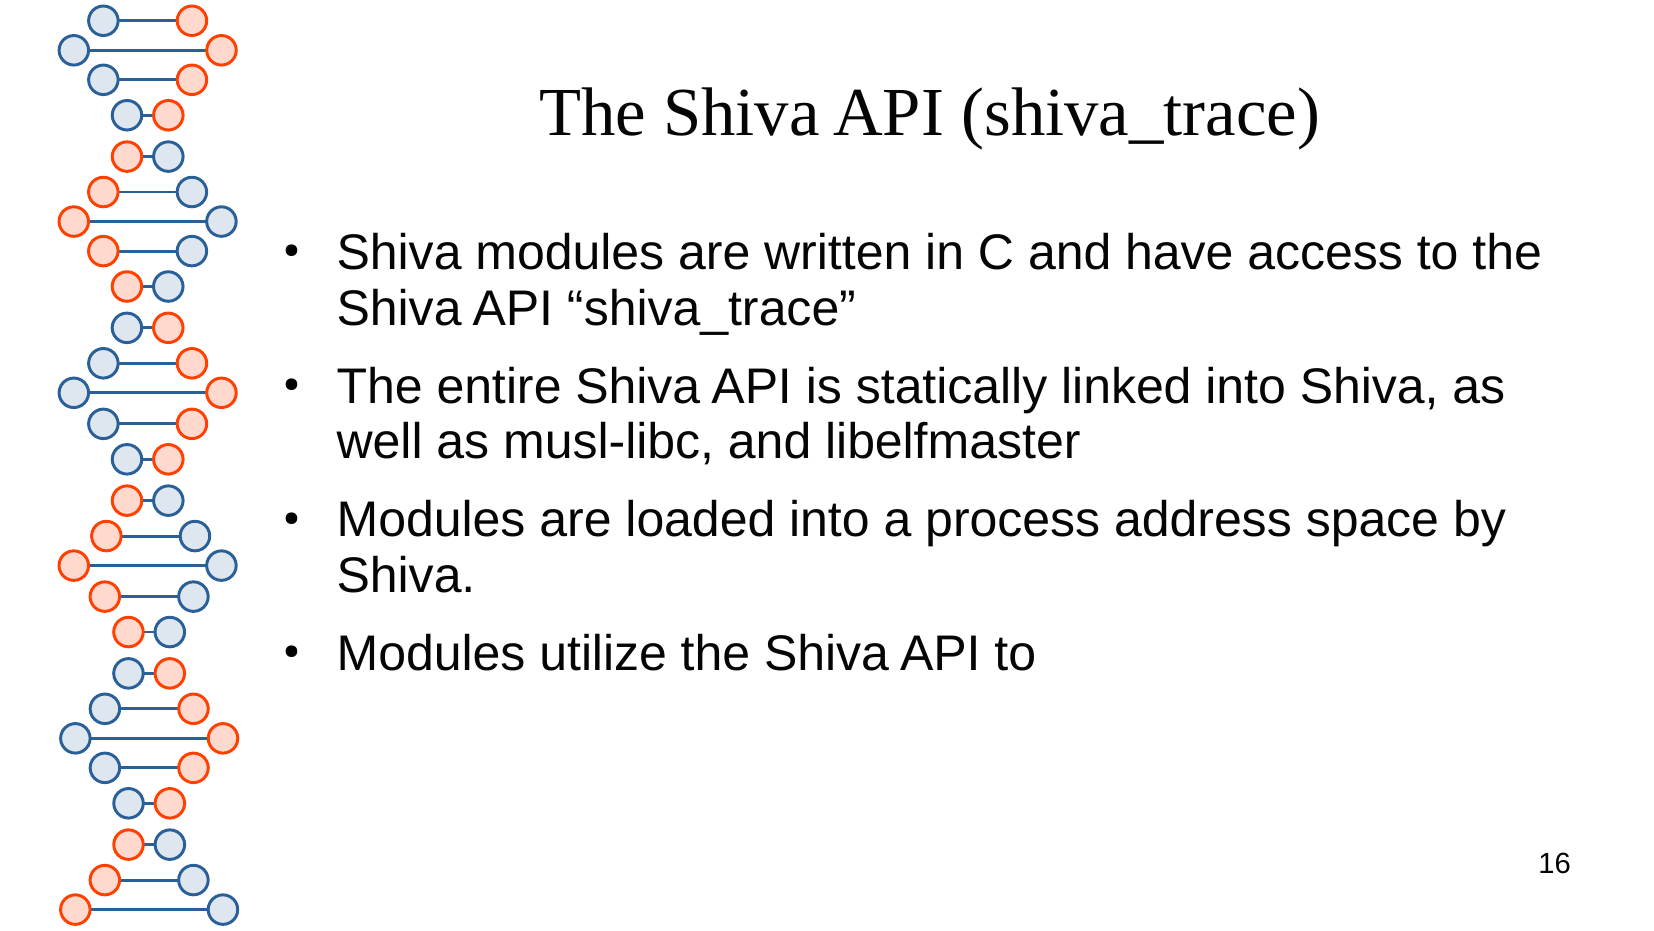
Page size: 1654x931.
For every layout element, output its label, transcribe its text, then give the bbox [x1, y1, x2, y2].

title The Shiva API (shiva_trace) [265, 35, 1595, 189]
list Shiva modules are written in C and have access to the Shiva API “shiva_trace” The entire Shiva API is statically linked into Shiva, as well as musl-libc, and libelfmaster Modules are loaded into a process address space by Shiva. Modules utilize the Shiva API to [265, 224, 1595, 764]
